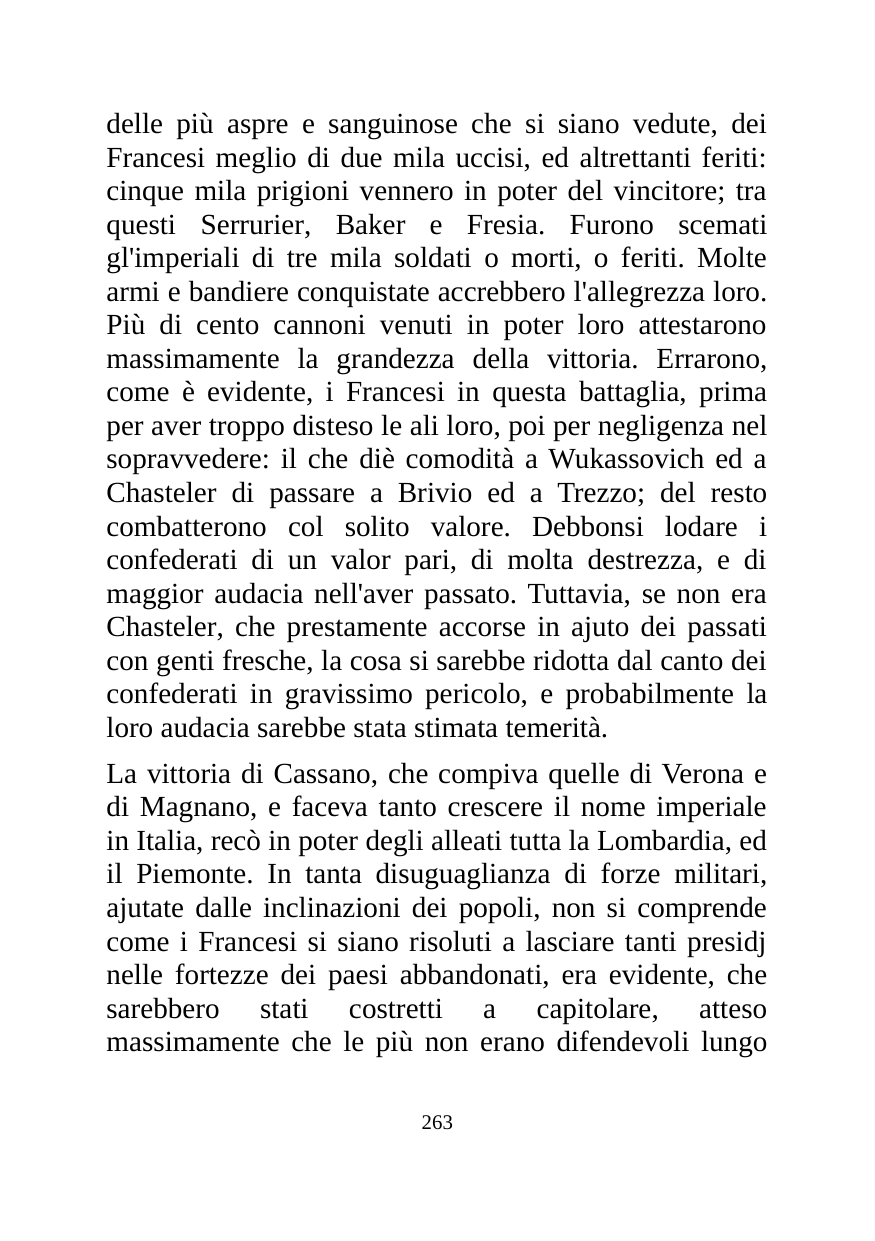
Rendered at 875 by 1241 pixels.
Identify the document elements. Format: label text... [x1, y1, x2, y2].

text delle più aspre e sanguinose che si siano vedute, dei Francesi meglio di due mila uccisi, ed altrettanti feriti: cinque mila prigioni vennero in poter del vincitore; tra questi Serrurier, Baker e Fresia. Furono scemati gl'imperiali di tre mila soldati o morti, o feriti. Molte armi e bandiere conquistate accrebbero l'allegrezza loro. Più di cento cannoni venuti in poter loro attestarono massimamente la grandezza della vittoria. Errarono, come è evidente, i Francesi in questa battaglia, prima per aver troppo disteso le ali loro, poi per negligenza nel sopravvedere: il che diè comodità a Wukassovich ed a Chasteler di passare a Brivio ed a Trezzo; del resto combatterono col solito valore. Debbonsi lodare i confederati di un valor pari, di molta destrezza, e di maggior audacia nell'aver passato. Tuttavia, se non era Chasteler, che prestamente accorse in ajuto dei passati con genti fresche, la cosa si sarebbe ridotta dal canto dei confederati in gravissimo pericolo, e probabilmente la loro audacia sarebbe stata stimata temerità. [106, 106, 768, 743]
text La vittoria di Cassano, che compiva quelle di Verona e di Magnano, e faceva tanto crescere il nome imperiale in Italia, recò in poter degli alleati tutta la Lombardia, ed il Piemonte. In tanta disuguaglianza di forze militari, ajutate dalle inclinazioni dei popoli, non si comprende come i Francesi si siano risoluti a lasciare tanti presidj nelle fortezze dei paesi abbandonati, era evidente, che sarebbero stati costretti a capitolare, atteso massimamente che le più non erano difendevoli lungo [106, 756, 768, 1058]
